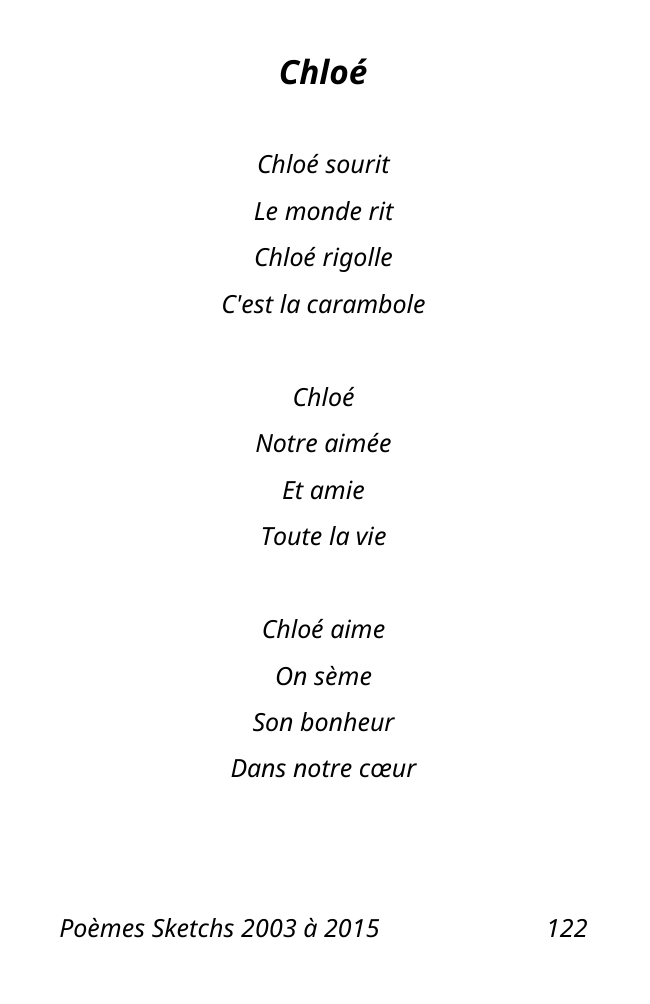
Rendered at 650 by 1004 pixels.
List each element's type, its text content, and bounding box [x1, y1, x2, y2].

text Et amie [59, 473, 591, 507]
text Le monde rit [59, 194, 591, 228]
text Chloé [59, 380, 591, 414]
text Notre aimée [59, 426, 591, 460]
text Toute la vie [59, 519, 591, 553]
text Chloé rigolle [59, 240, 591, 274]
text C'est la carambole [59, 287, 591, 321]
text Chloé sourit [59, 147, 591, 181]
text Chloé aime [59, 612, 591, 646]
subtitle Chloé [59, 49, 591, 95]
text Dans notre cœur [59, 751, 591, 785]
text On sème [59, 658, 591, 692]
text Son bonheur [59, 705, 591, 739]
